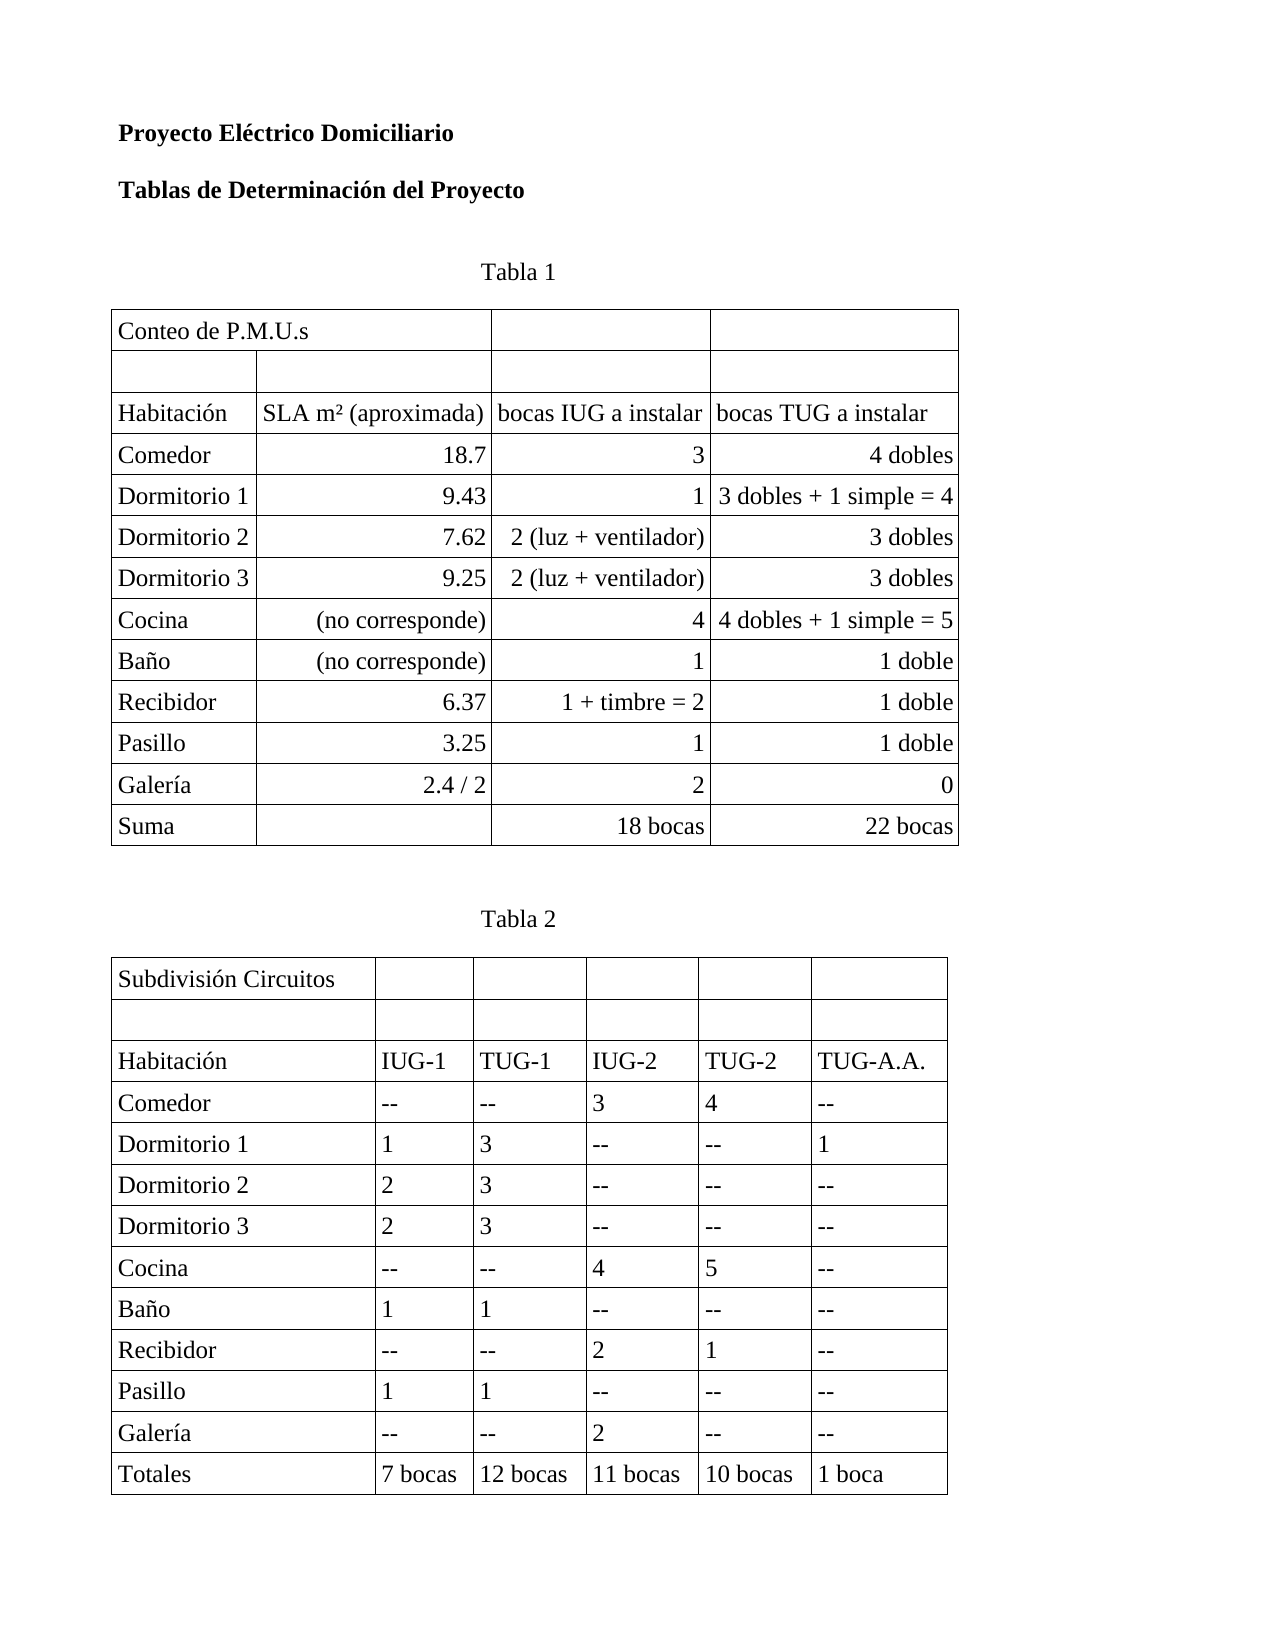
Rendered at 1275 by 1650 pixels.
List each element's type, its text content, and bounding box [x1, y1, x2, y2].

table_cell 2 [376, 1165, 473, 1205]
table_cell -- [812, 1247, 947, 1287]
table_header [587, 958, 698, 998]
table_cell Baño [112, 640, 256, 680]
table_cell -- [812, 1206, 947, 1246]
table_cell 3 [587, 1082, 698, 1122]
table_header [492, 310, 710, 350]
table_cell Dormitorio 1 [112, 475, 256, 515]
table_cell -- [812, 1412, 947, 1452]
text Proyecto Eléctrico Domiciliario [118, 118, 1157, 147]
table_cell 0 [711, 764, 958, 804]
table_cell Dormitorio 3 [112, 558, 256, 598]
table_cell 4 [699, 1082, 811, 1122]
table_cell 2 [587, 1412, 698, 1452]
table_cell 1 [492, 723, 710, 763]
table_cell Dormitorio 2 [112, 516, 256, 557]
table_cell 1 doble [711, 640, 958, 680]
table_cell 1 [492, 640, 710, 680]
table_cell -- [699, 1288, 811, 1328]
table_cell -- [699, 1123, 811, 1163]
table_cell 4 dobles + 1 simple = 5 [711, 599, 958, 639]
table_cell 4 [492, 599, 710, 639]
table_cell Pasillo [112, 723, 256, 763]
table_cell -- [587, 1371, 698, 1411]
table_cell 9.43 [257, 475, 491, 515]
table_cell -- [699, 1412, 811, 1452]
table_cell Cocina [112, 1247, 375, 1287]
text Tablas de Determinación del Proyecto [118, 176, 1157, 204]
table_cell 2 (luz + ventilador) [492, 516, 710, 557]
table_cell [587, 1000, 698, 1040]
table_cell Dormitorio 2 [112, 1165, 375, 1205]
table_cell [711, 351, 958, 392]
table_cell -- [812, 1330, 947, 1370]
table_cell [257, 351, 491, 392]
table_cell 7.62 [257, 516, 491, 557]
table_cell [112, 1000, 375, 1040]
table_cell 3 dobles [711, 558, 958, 598]
table_cell Dormitorio 1 [112, 1123, 375, 1163]
table_cell 1 [376, 1371, 473, 1411]
table_cell TUG-A.A. [812, 1041, 947, 1081]
table_cell [112, 351, 256, 392]
table_cell 1 boca [812, 1453, 947, 1493]
table_cell 1 doble [711, 723, 958, 763]
table_cell 3 [474, 1206, 586, 1246]
table_cell 1 [474, 1288, 586, 1328]
table_cell 3 [474, 1123, 586, 1163]
table_cell (no corresponde) [257, 640, 491, 680]
table_cell SLA m² (aproximada) [257, 393, 491, 433]
table_cell Comedor [112, 1082, 375, 1122]
table_cell bocas TUG a instalar [711, 393, 958, 433]
text Tabla 1 [118, 257, 1157, 286]
table_cell 2 (luz + ventilador) [492, 558, 710, 598]
table_cell Cocina [112, 599, 256, 639]
table_cell [492, 351, 710, 392]
table_cell -- [812, 1371, 947, 1411]
table_cell [812, 1000, 947, 1040]
table_cell -- [474, 1247, 586, 1287]
table_cell Galería [112, 1412, 375, 1452]
table_cell 1 [492, 475, 710, 515]
table_header Conteo de P.M.U.s [112, 310, 491, 350]
table_cell 4 [587, 1247, 698, 1287]
table_cell Recibidor [112, 681, 256, 722]
table_cell 2 [492, 764, 710, 804]
table_cell 3 dobles + 1 simple = 4 [711, 475, 958, 515]
table_cell 11 bocas [587, 1453, 698, 1493]
table_cell -- [474, 1412, 586, 1452]
table_cell TUG-1 [474, 1041, 586, 1081]
table_cell 2.4 / 2 [257, 764, 491, 804]
table_cell 3 [492, 434, 710, 474]
table_cell 1 [812, 1123, 947, 1163]
table_cell -- [376, 1412, 473, 1452]
table_cell -- [376, 1082, 473, 1122]
table_cell 12 bocas [474, 1453, 586, 1493]
table_header [474, 958, 586, 998]
table_cell IUG-2 [587, 1041, 698, 1081]
table_cell -- [699, 1371, 811, 1411]
table_cell 5 [699, 1247, 811, 1287]
table_cell -- [587, 1123, 698, 1163]
table_cell -- [587, 1206, 698, 1246]
text Tabla 2 [118, 904, 1157, 933]
table_cell Pasillo [112, 1371, 375, 1411]
table_cell bocas IUG a instalar [492, 393, 710, 433]
table_cell Habitación [112, 1041, 375, 1081]
table_cell 1 [699, 1330, 811, 1370]
table_cell 3 dobles [711, 516, 958, 557]
table_cell 18.7 [257, 434, 491, 474]
table_cell 3 [474, 1165, 586, 1205]
table_header [812, 958, 947, 998]
table_cell Recibidor [112, 1330, 375, 1370]
table_cell -- [587, 1165, 698, 1205]
table_cell TUG-2 [699, 1041, 811, 1081]
table_cell -- [812, 1165, 947, 1205]
table_header [711, 310, 958, 350]
table_cell (no corresponde) [257, 599, 491, 639]
table_cell [699, 1000, 811, 1040]
table_cell -- [587, 1288, 698, 1328]
table_cell 1 + timbre = 2 [492, 681, 710, 722]
table_cell -- [376, 1330, 473, 1370]
table_cell 1 [474, 1371, 586, 1411]
table_cell [376, 1000, 473, 1040]
table_cell -- [474, 1082, 586, 1122]
table_cell Galería [112, 764, 256, 804]
table_cell -- [812, 1288, 947, 1328]
table_cell -- [474, 1330, 586, 1370]
table_cell -- [376, 1247, 473, 1287]
table_cell 7 bocas [376, 1453, 473, 1493]
table_cell Suma [112, 805, 256, 845]
table_cell Totales [112, 1453, 375, 1493]
table_header Subdivisión Circuitos [112, 958, 375, 998]
table_cell Habitación [112, 393, 256, 433]
table_cell 3.25 [257, 723, 491, 763]
table_cell [257, 805, 491, 845]
table_cell 2 [587, 1330, 698, 1370]
table_cell 4 dobles [711, 434, 958, 474]
table_cell 22 bocas [711, 805, 958, 845]
table_cell 1 doble [711, 681, 958, 722]
table_cell 1 [376, 1123, 473, 1163]
table_cell -- [812, 1082, 947, 1122]
table_cell Comedor [112, 434, 256, 474]
table_cell 1 [376, 1288, 473, 1328]
table_cell IUG-1 [376, 1041, 473, 1081]
table_cell 9.25 [257, 558, 491, 598]
table_cell [474, 1000, 586, 1040]
table_cell 6.37 [257, 681, 491, 722]
table_cell Baño [112, 1288, 375, 1328]
table_header [376, 958, 473, 998]
table_cell Dormitorio 3 [112, 1206, 375, 1246]
table_cell -- [699, 1206, 811, 1246]
table_cell 18 bocas [492, 805, 710, 845]
table_cell 10 bocas [699, 1453, 811, 1493]
table_header [699, 958, 811, 998]
table_cell 2 [376, 1206, 473, 1246]
table_cell -- [699, 1165, 811, 1205]
